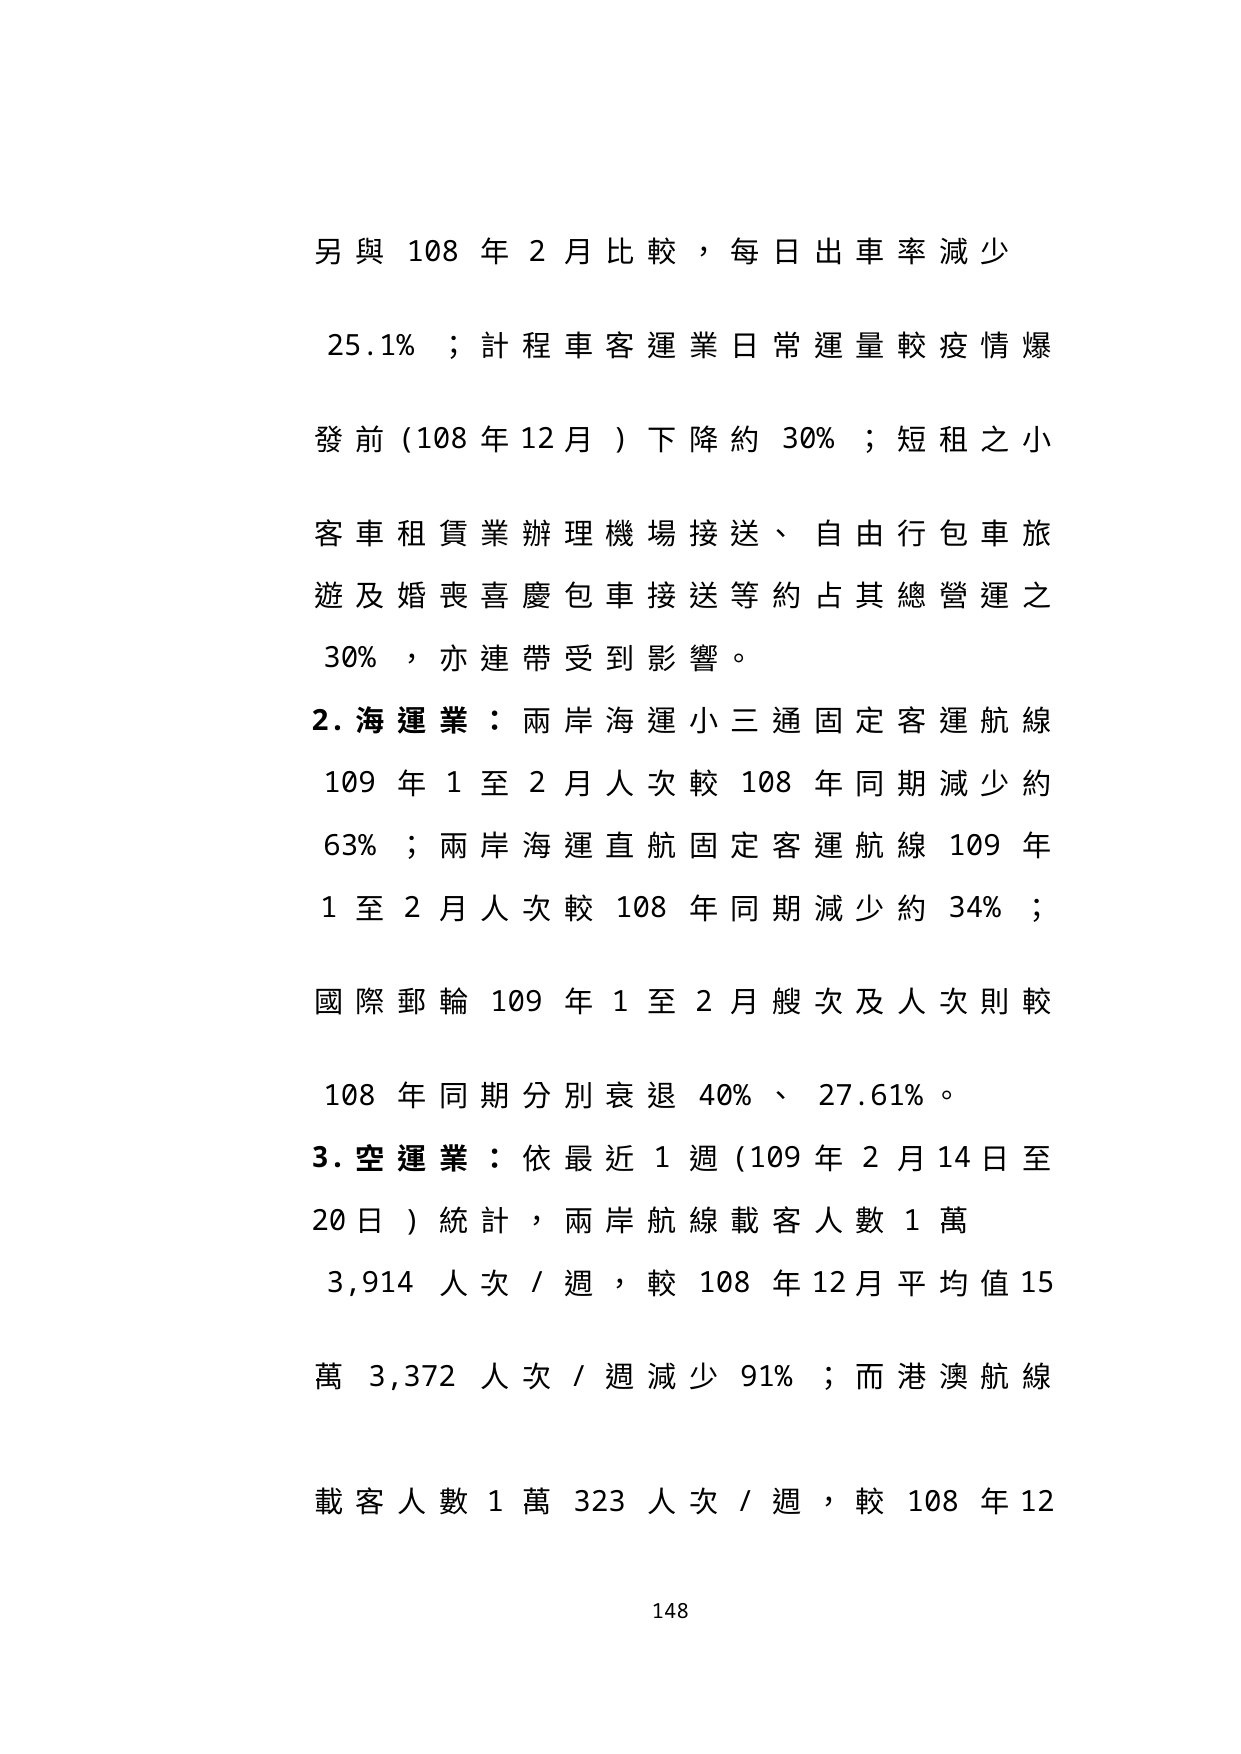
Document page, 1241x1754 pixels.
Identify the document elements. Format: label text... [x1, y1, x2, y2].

text 2.海運業：兩岸海運小三通固定客運航線109年1至2月人次較108年同期減少約63%；兩岸海運直航固定客運航線109年1至2月人次較108年同期減少約34%；國際郵輪109年1至2月艘次及人次則較108年同期分別衰退40%、27.61%。 [271, 677, 1058, 1115]
text 另與108年2月比較，每日出車率減少25.1%；計程車客運業日常運量較疫情爆發前(108年12月)下降約30%；短租之小客車租賃業辦理機場接送、自由行包車旅遊及婚喪喜慶包車接送等約占其總營運之30%，亦連帶受到影響。 [271, 177, 1058, 677]
text 3.空運業：依最近1週(109年2月14日至20日)統計，兩岸航線載客人數1萬3,914人次/週，較108年12月平均值15萬3,372人次/週減少91%；而港澳航線載客人數1萬323人次/週，較108年12 [271, 1115, 1058, 1552]
